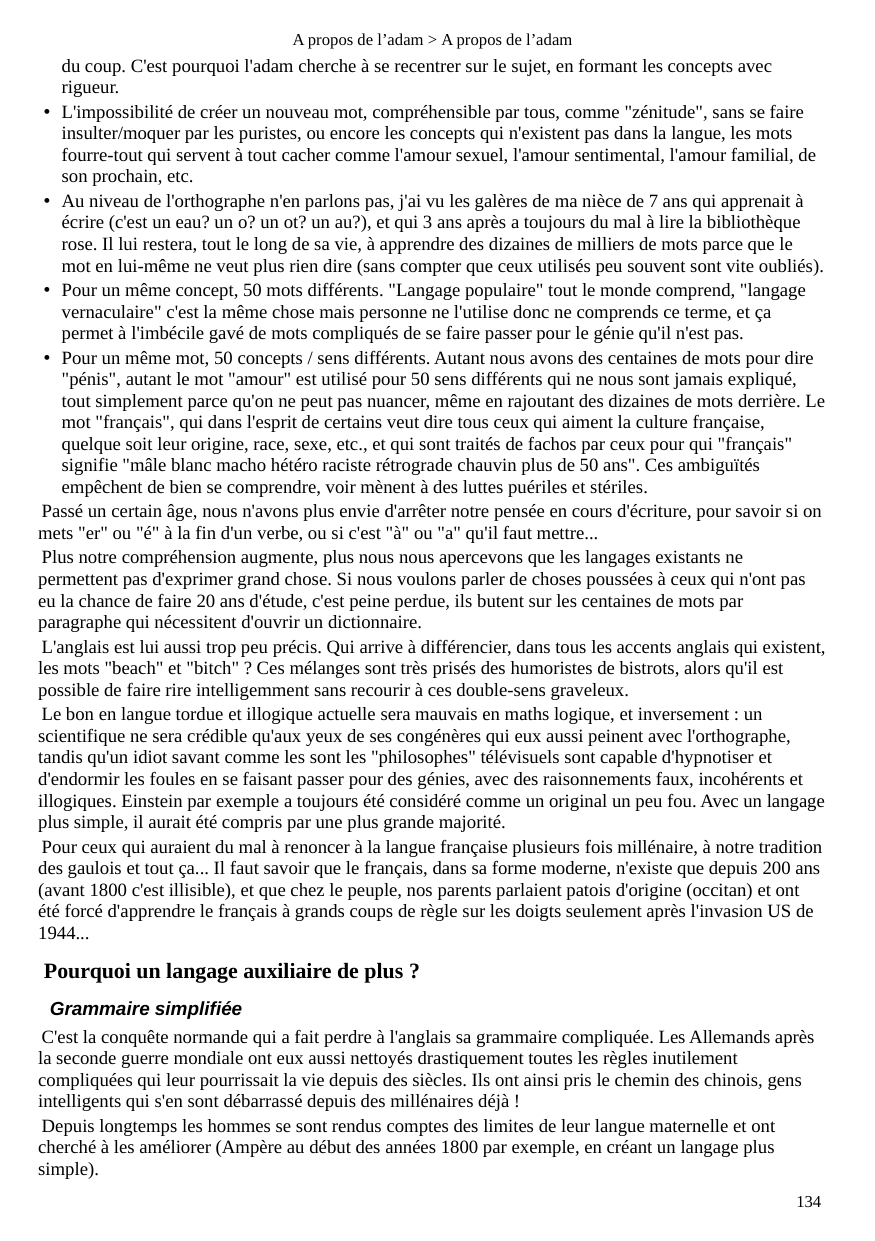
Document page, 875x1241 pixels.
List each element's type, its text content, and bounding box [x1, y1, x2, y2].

subtitle Pourquoi un langage auxiliaire de plus ? [44, 958, 827, 983]
text L'anglais est lui aussi trop peu précis. Qui arrive à différencier, dans tous les accents anglais qui existent, les mots "beach" et "bitch" ? Ces mélanges sont très prisés des humoristes de bistrots, alors qu'il est possible de faire rire intelligemment sans recourir à ces double-sens graveleux. [38, 636, 827, 700]
text Le bon en langue tordue et illogique actuelle sera mauvais en maths logique, et inversement : un scientifique ne sera crédible qu'aux yeux de ses congénères qui eux aussi peinent avec l'orthographe, tandis qu'un idiot savant comme les sont les "philosophes" télévisuels sont capable d'hypnotiser et d'endormir les foules en se faisant passer pour des génies, avec des raisonnements faux, incohérents et illogiques. Einstein par exemple a toujours été considéré comme un original un peu fou. Avec un langage plus simple, il aurait été compris par une plus grande majorité. [38, 703, 827, 833]
list Au niveau de l'orthographe n'en parlons pas, j'ai vu les galères de ma nièce de 7 ans qui apprenait à écrire (c'est un eau? un o? un ot? un au?), et qui 3 ans après a toujours du mal à lire la bibliothèque rose. Il lui restera, tout le long de sa vie, à apprendre des dizaines de milliers de mots parce que le mot en lui-même ne veut plus rien dire (sans compter que ceux utilisés peu souvent sont vite oubliés). [44, 190, 827, 276]
text Passé un certain âge, nous n'avons plus envie d'arrêter notre pensée en cours d'écriture, pour savoir si on mets "er" ou "é" à la fin d'un verbe, ou si c'est "à" ou "a" qu'il faut mettre... [38, 500, 827, 543]
list du coup. C'est pourquoi l'adam cherche à se recentrer sur le sujet, en formant les concepts avec rigueur. [44, 54, 827, 98]
list L'impossibilité de créer un nouveau mot, compréhensible par tous, comme "zénitude", sans se faire insulter/moquer par les puristes, ou encore les concepts qui n'existent pas dans la langue, les mots fourre-tout qui servent à tout cacher comme l'amour sexuel, l'amour sentimental, l'amour familial, de son prochain, etc. [44, 101, 827, 187]
list Pour un même mot, 50 concepts / sens différents. Autant nous avons des centaines de mots pour dire "pénis", autant le mot "amour" est utilisé pour 50 sens différents qui ne nous sont jamais expliqué, tout simplement parce qu'on ne peut pas nuancer, même en rajoutant des dizaines de mots derrière. Le mot "français", qui dans l'esprit de certains veut dire tous ceux qui aiment la culture française, quelque soit leur origine, race, sexe, etc., et qui sont traités de fachos par ceux pour qui "français" signifie "mâle blanc macho hétéro raciste rétrograde chauvin plus de 50 ans". Ces ambiguïtés empêchent de bien se comprendre, voir mènent à des luttes puériles et stériles. [44, 347, 827, 497]
text Plus notre compréhension augmente, plus nous nous apercevons que les langages existants ne permettent pas d'exprimer grand chose. Si nous voulons parler de choses poussées à ceux qui n'ont pas eu la chance de faire 20 ans d'étude, c'est peine perdue, ils butent sur les centaines de mots par paragraphe qui nécessitent d'ouvrir un dictionnaire. [38, 546, 827, 633]
text C'est la conquête normande qui a fait perdre à l'anglais sa grammaire compliquée. Les Allemands après la seconde guerre mondiale ont eux aussi nettoyés drastiquement toutes les règles inutilement compliquées qui leur pourrissait la vie depuis des siècles. Ils ont ainsi pris le chemin des chinois, gens intelligents qui s'en sont débarrassé depuis des millénaires déjà ! [38, 1026, 827, 1112]
subtitle Grammaire simplifiée [49, 998, 827, 1020]
list Pour un même concept, 50 mots différents. "Langage populaire" tout le monde comprend, "langage vernaculaire" c'est la même chose mais personne ne l'utilise donc ne comprends ce terme, et ça permet à l'imbécile gavé de mots compliqués de se faire passer pour le génie qu'il n'est pas. [44, 279, 827, 344]
text Pour ceux qui auraient du mal à renoncer à la langue française plusieurs fois millénaire, à notre tradition des gaulois et tout ça... Il faut savoir que le français, dans sa forme moderne, n'existe que depuis 200 ans (avant 1800 c'est illisible), et que chez le peuple, nos parents parlaient patois d'origine (occitan) et ont été forcé d'apprendre le français à grands coups de règle sur les doigts seulement après l'invasion US de 1944... [38, 836, 827, 943]
text Depuis longtemps les hommes se sont rendus comptes des limites de leur langue maternelle et ont cherché à les améliorer (Ampère au début des années 1800 par exemple, en créant un langage plus simple). [38, 1115, 827, 1179]
